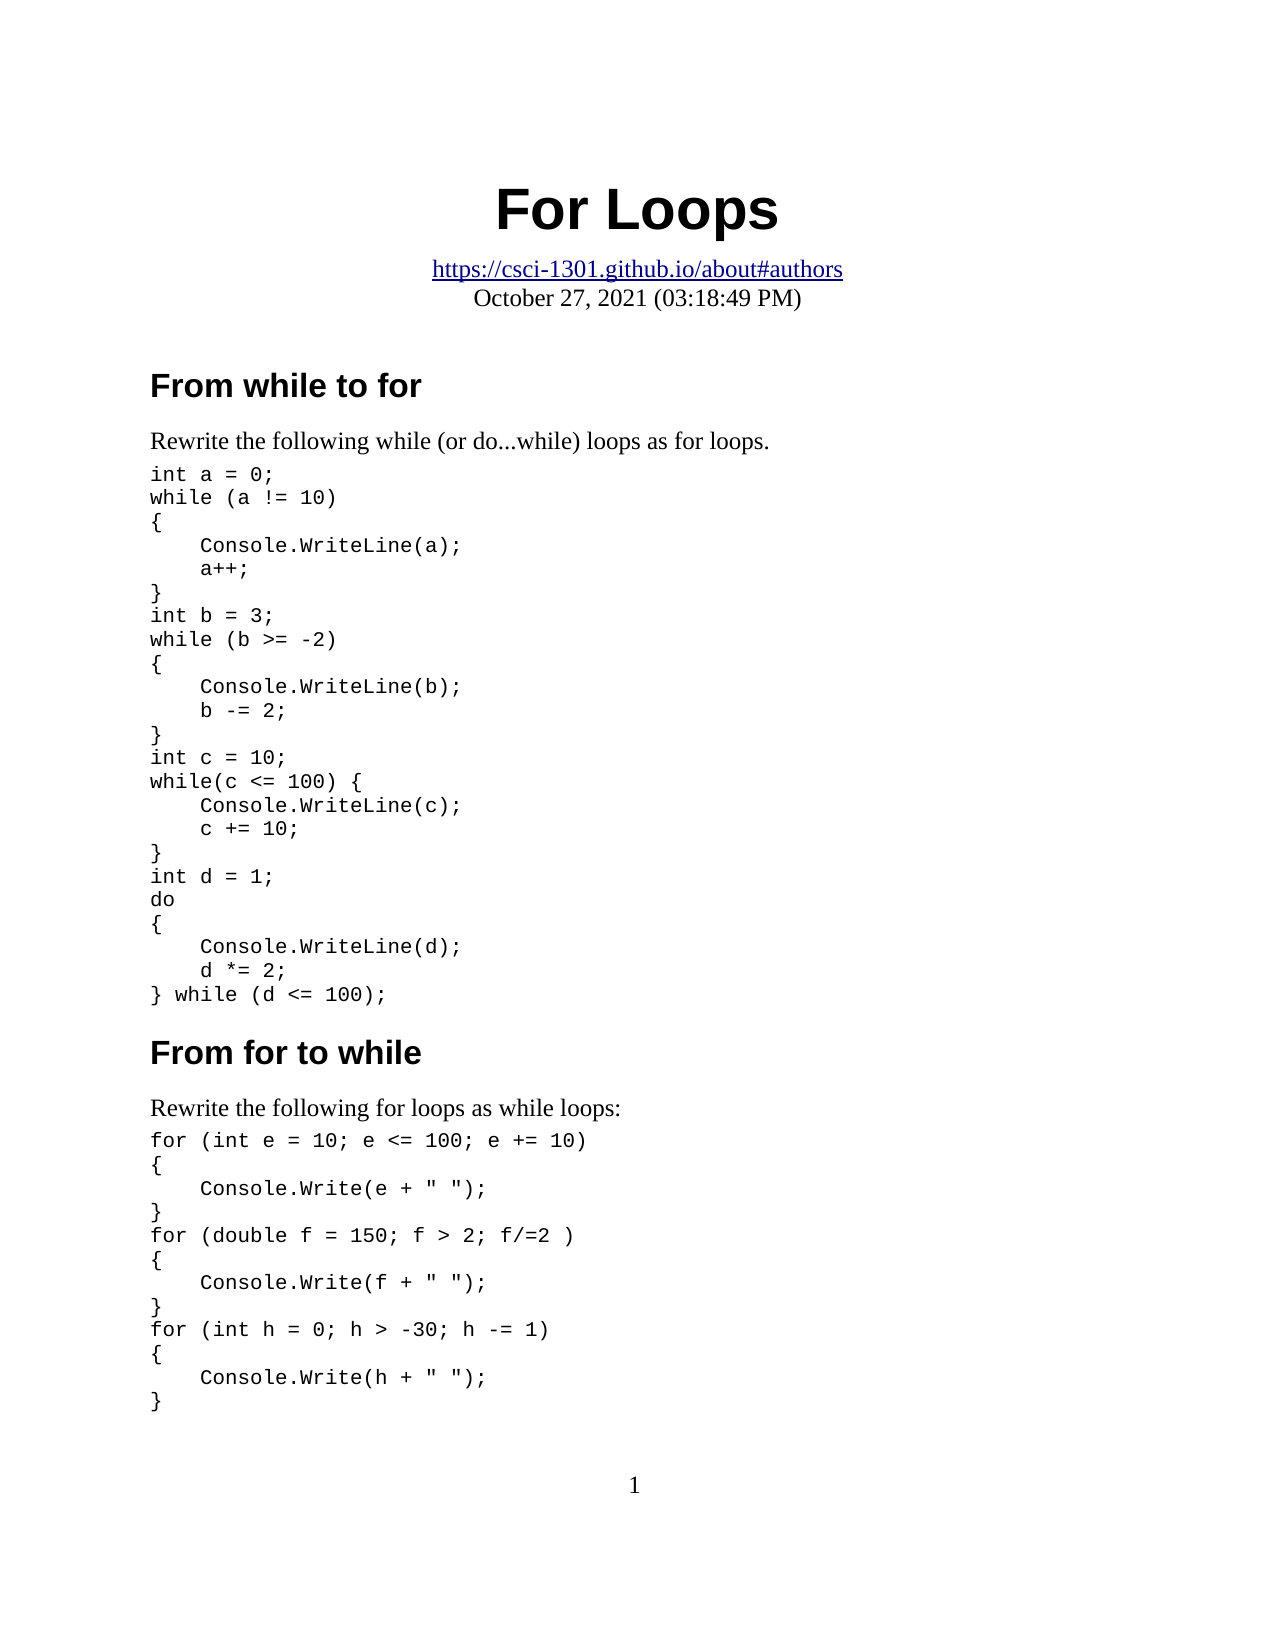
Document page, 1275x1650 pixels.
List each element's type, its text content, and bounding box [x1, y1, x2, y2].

text } [150, 724, 1125, 747]
title For Loops [150, 175, 1125, 242]
text do [150, 889, 1125, 913]
text { [150, 913, 1125, 937]
text October 27, 2021 (03:18:49 PM) [150, 283, 1125, 312]
text { [150, 1343, 1125, 1367]
text Console.WriteLine(c); [150, 795, 1125, 818]
text while (a != 10) [150, 487, 1125, 511]
text while(c <= 100) { [150, 771, 1125, 795]
text d *= 2; [150, 960, 1125, 984]
text for (int e = 10; e <= 100; e += 10) [150, 1130, 1125, 1154]
text https://csci-1301.github.io/about#authors [150, 254, 1125, 283]
text { [150, 1154, 1125, 1178]
text } [150, 1296, 1125, 1319]
text { [150, 1248, 1125, 1272]
text Rewrite the following while (or do...while) loops as for loops. [150, 426, 1125, 455]
text } [150, 842, 1125, 866]
text int a = 0; [150, 464, 1125, 487]
text Rewrite the following for loops as while loops: [150, 1093, 1125, 1121]
text } while (d <= 100); [150, 984, 1125, 1007]
text Console.Write(f + " "); [150, 1272, 1125, 1296]
text Console.WriteLine(b); [150, 676, 1125, 700]
text c += 10; [150, 818, 1125, 842]
subtitle From while to for [150, 366, 1125, 404]
text while (b >= -2) [150, 629, 1125, 653]
text Console.Write(h + " "); [150, 1367, 1125, 1390]
subtitle From for to while [150, 1032, 1125, 1071]
text int b = 3; [150, 606, 1125, 629]
text b -= 2; [150, 700, 1125, 724]
text a++; [150, 558, 1125, 582]
text Console.WriteLine(d); [150, 937, 1125, 960]
text { [150, 653, 1125, 676]
text { [150, 511, 1125, 534]
text } [150, 1201, 1125, 1225]
text } [150, 1390, 1125, 1414]
text int d = 1; [150, 866, 1125, 889]
text int c = 10; [150, 747, 1125, 771]
text for (int h = 0; h > -30; h -= 1) [150, 1319, 1125, 1343]
text } [150, 582, 1125, 606]
text for (double f = 150; f > 2; f/=2 ) [150, 1225, 1125, 1248]
text Console.Write(e + " "); [150, 1178, 1125, 1201]
text Console.WriteLine(a); [150, 534, 1125, 558]
